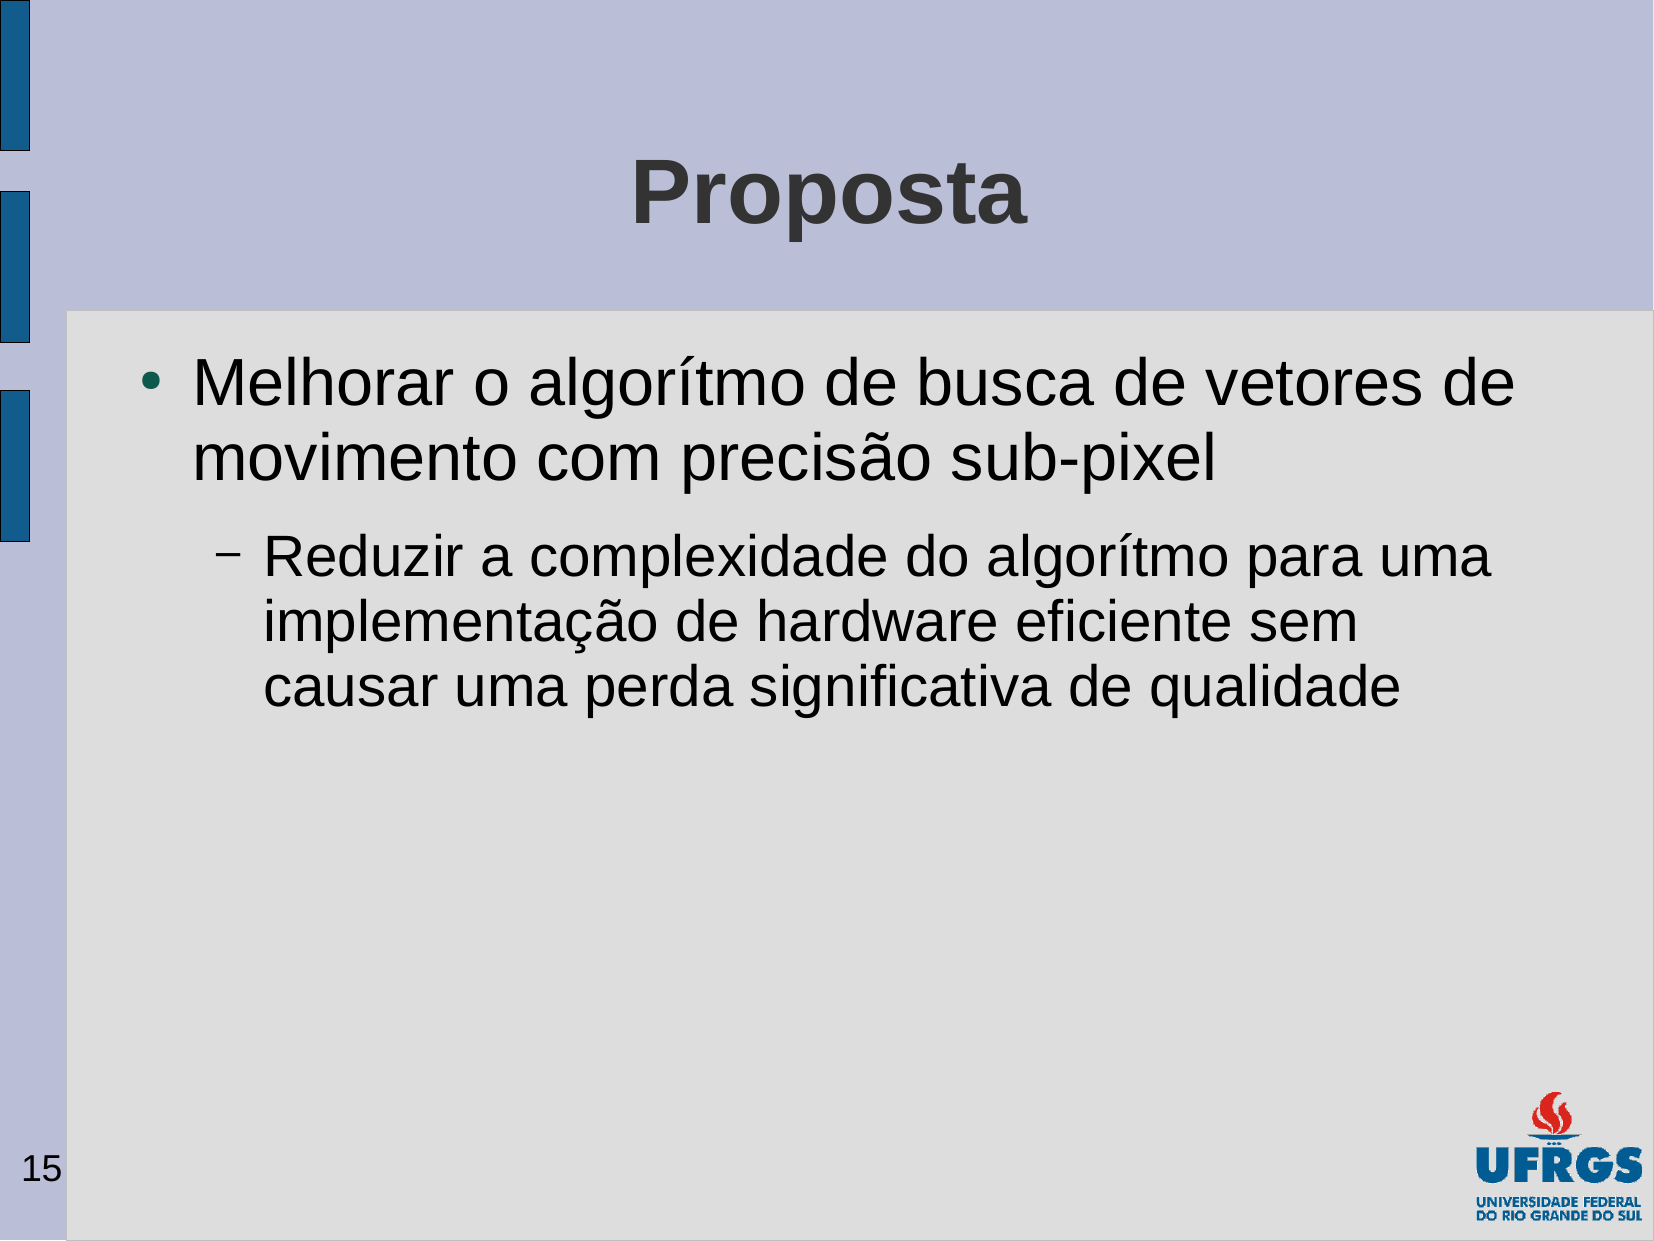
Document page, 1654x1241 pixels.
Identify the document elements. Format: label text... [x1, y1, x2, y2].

picture [1476, 1092, 1642, 1221]
title Proposta [123, 88, 1536, 296]
list Melhorar o algorítmo de busca de vetores de movimento com precisão sub-pixel Reduzir a complexidade do algorítmo para uma implementação de hardware eficiente sem causar uma perda significativa de qualidade [121, 344, 1534, 1064]
